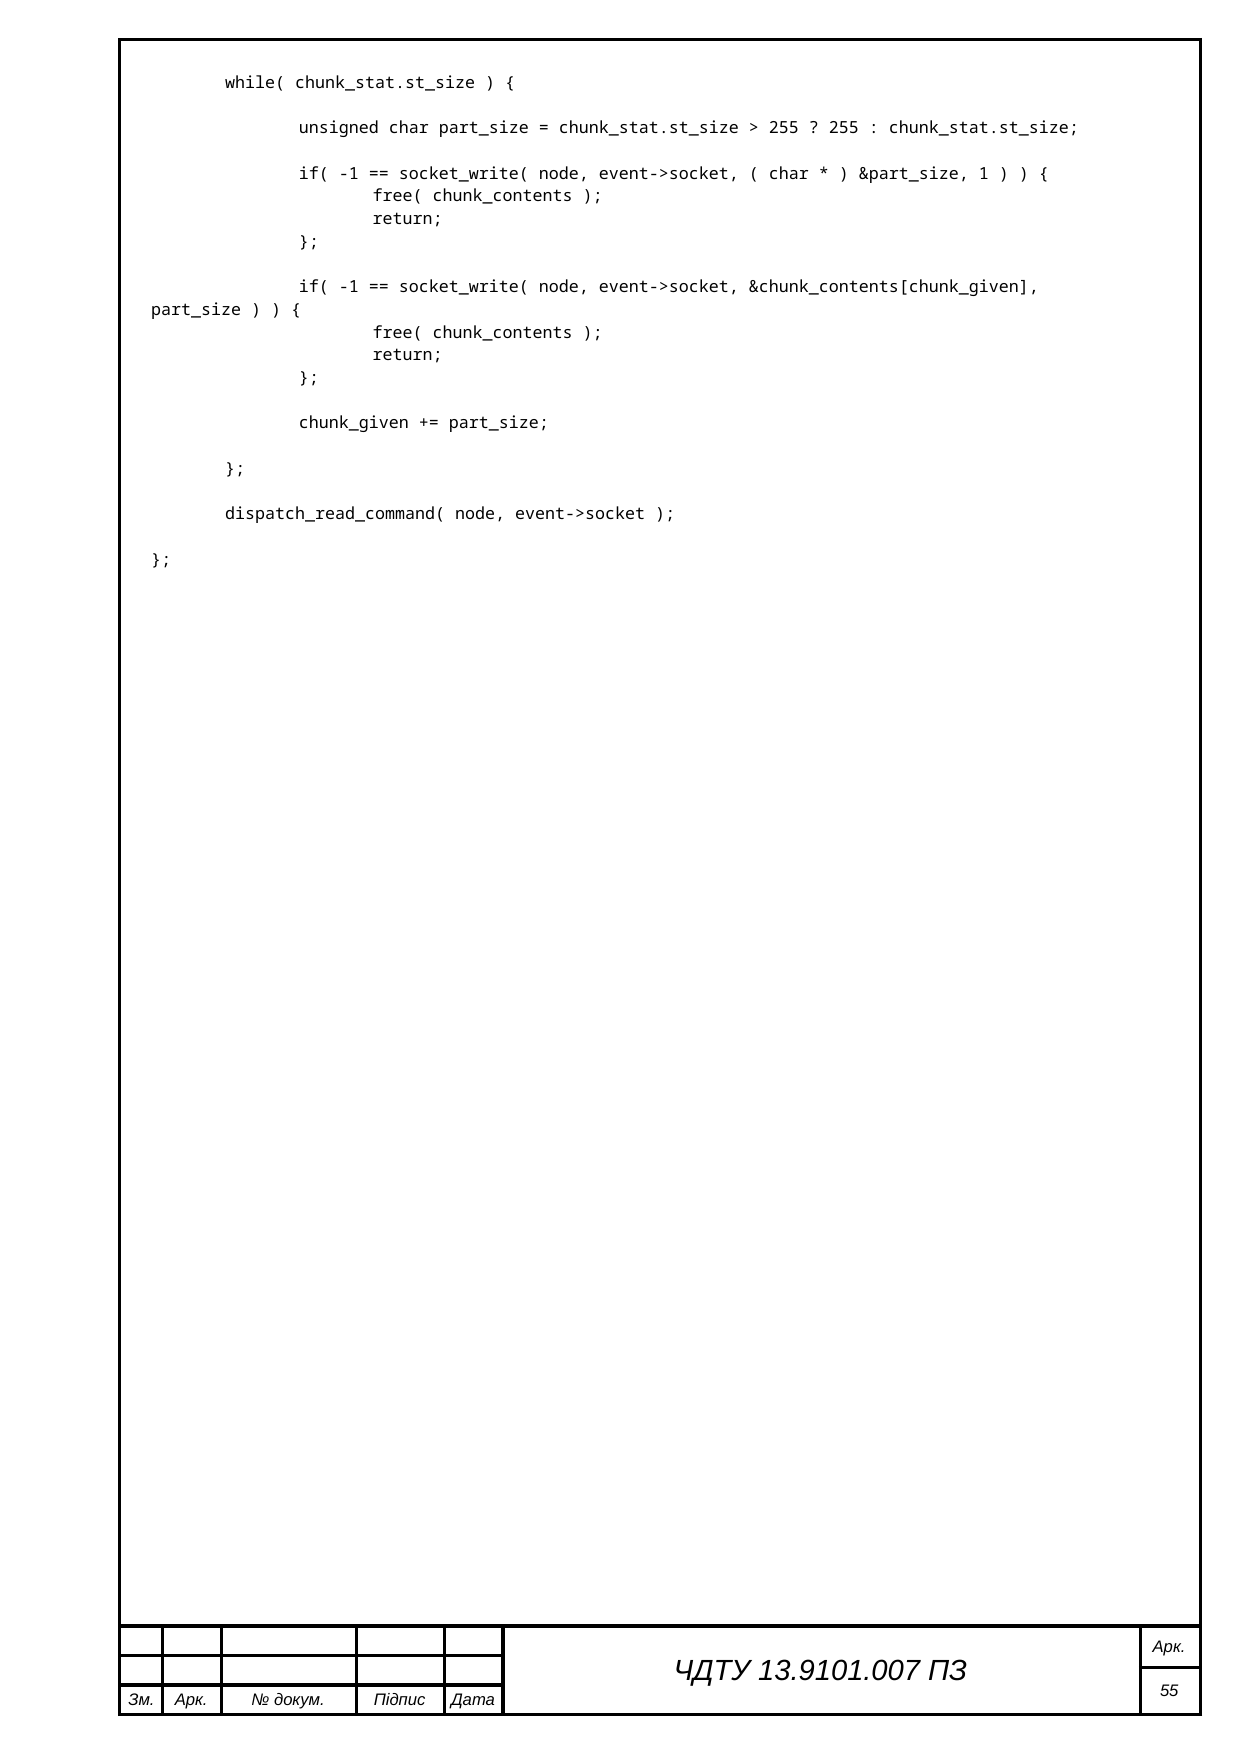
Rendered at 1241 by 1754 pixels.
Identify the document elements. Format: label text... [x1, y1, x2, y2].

text if( -1 == socket_write( node, event->socket, &chunk_contents[chunk_given], part_size ) ) { [151, 275, 1170, 320]
text free( chunk_contents ); [151, 184, 1170, 207]
text unsigned char part_size = chunk_stat.st_size > 255 ? 255 : chunk_stat.st_size; [151, 116, 1170, 139]
text }; [151, 229, 1170, 252]
text }; [151, 457, 1170, 479]
text while( chunk_stat.st_size ) { [151, 71, 1170, 93]
text return; [151, 343, 1170, 366]
text chunk_given += part_size; [151, 411, 1170, 434]
text }; [151, 547, 1170, 570]
text if( -1 == socket_write( node, event->socket, ( char * ) &part_size, 1 ) ) { [151, 161, 1170, 184]
text dispatch_read_command( node, event->socket ); [151, 502, 1170, 525]
text free( chunk_contents ); [151, 320, 1170, 343]
text return; [151, 207, 1170, 229]
text }; [151, 366, 1170, 388]
